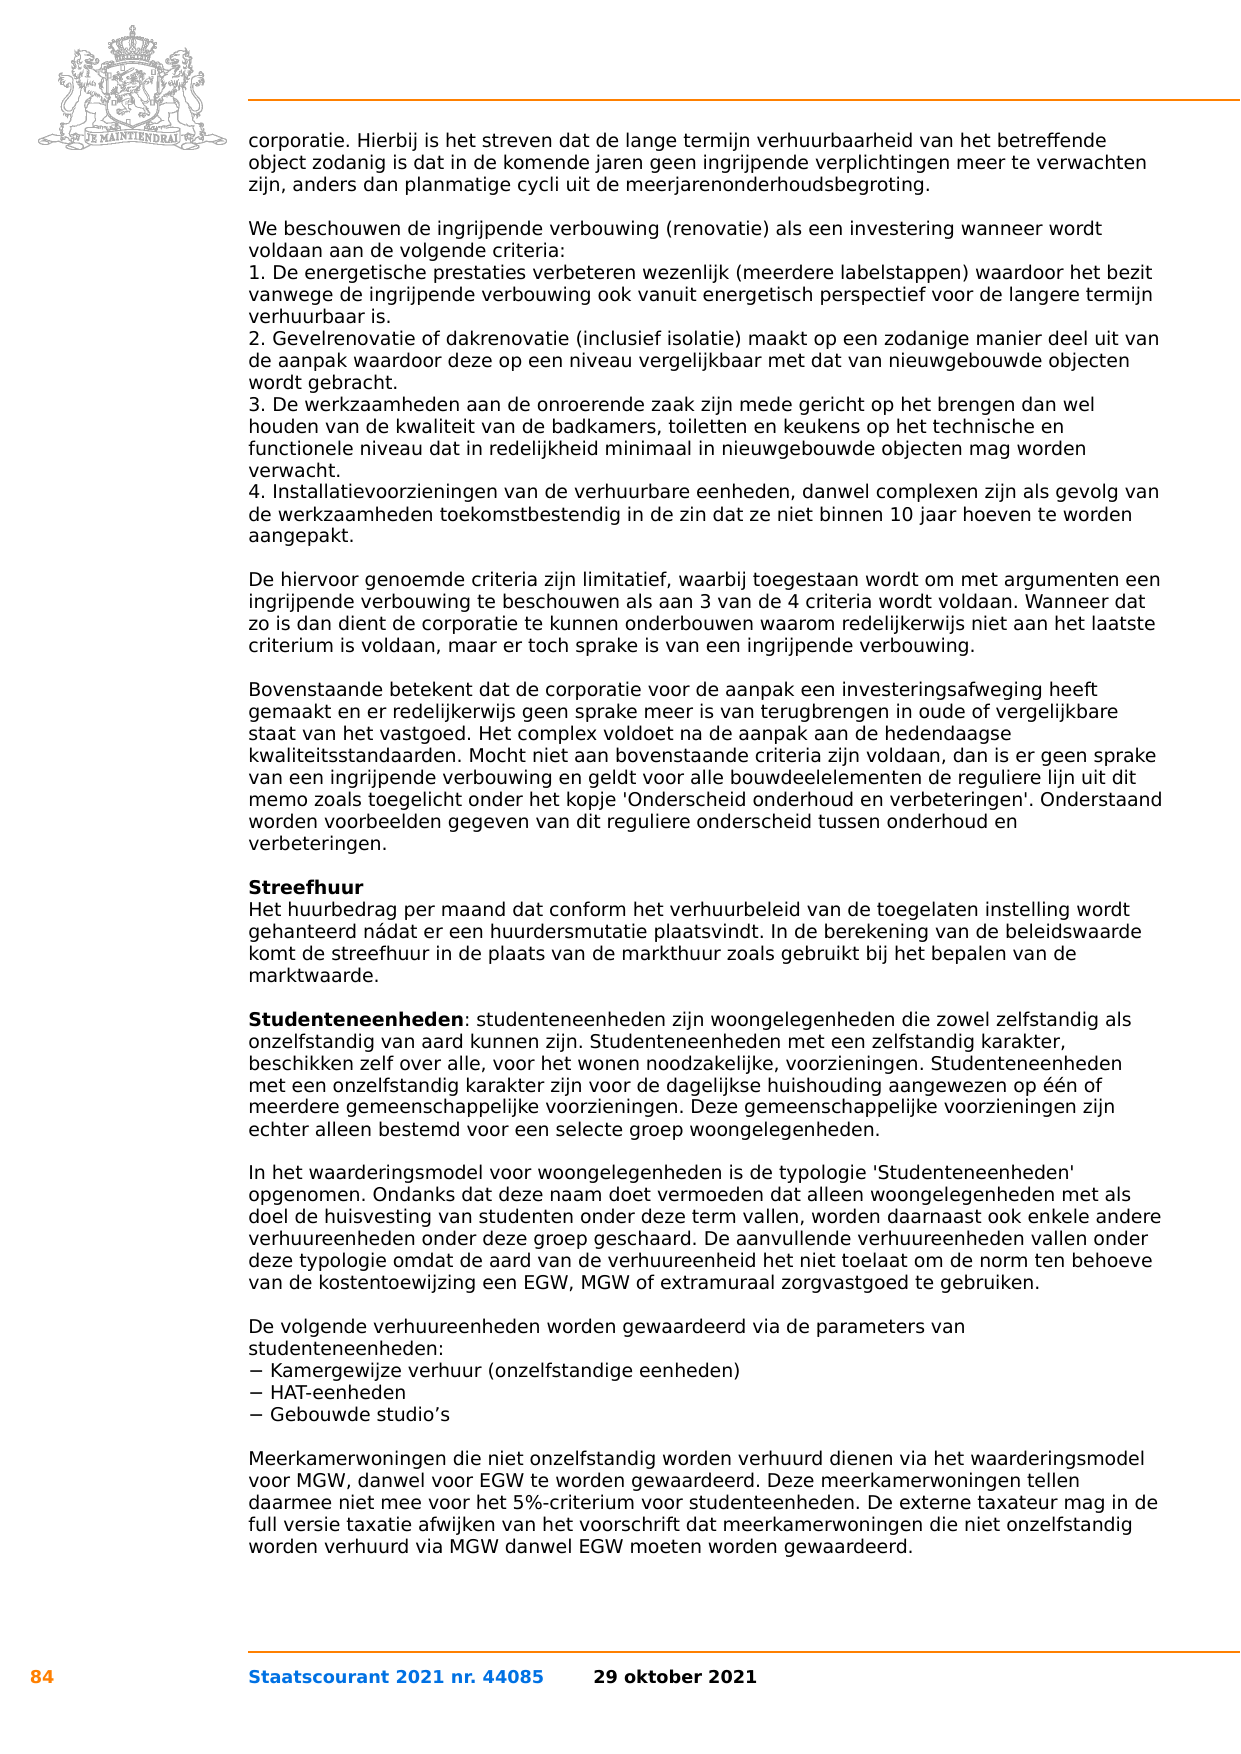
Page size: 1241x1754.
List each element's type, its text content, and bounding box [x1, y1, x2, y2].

text corporatie. Hierbij is het streven dat de lange termijn verhuurbaarheid van het betreffende object zodanig is dat in de komende jaren geen ingrijpende verplichtingen meer te verwachten zijn, anders dan planmatige cycli uit de meerjarenonderhoudsbegroting. [248, 130, 1163, 196]
text − Gebouwde studio’s [248, 1404, 1163, 1426]
text Bovenstaande betekent dat de corporatie voor de aanpak een investeringsafweging heeft gemaakt en er redelijkerwijs geen sprake meer is van terugbrengen in oude of vergelijkbare staat van het vastgoed. Het complex voldoet na de aanpak aan de hedendaagse kwaliteitsstandaarden. Mocht niet aan bovenstaande criteria zijn voldaan, dan is er geen sprake van een ingrijpende verbouwing en geldt voor alle bouwdeelelementen de reguliere lijn uit dit memo zoals toegelicht onder het kopje 'Onderscheid onderhoud en verbeteringen'. Onderstaand worden voorbeelden gegeven van dit reguliere onderscheid tussen onderhoud en verbeteringen. [248, 679, 1163, 855]
text In het waarderingsmodel voor woongelegenheden is de typologie 'Studenteneenheden' opgenomen. Ondanks dat deze naam doet vermoeden dat alleen woongelegenheden met als doel de huisvesting van studenten onder deze term vallen, worden daarnaast ook enkele andere verhuureenheden onder deze groep geschaard. De aanvullende verhuureenheden vallen onder deze typologie omdat de aard van de verhuureenheid het niet toelaat om de norm ten behoeve van de kostentoewijzing een EGW, MGW of extramuraal zorgvastgoed te gebruiken. [248, 1162, 1163, 1294]
text Studenteneenheden: studenteneenheden zijn woongelegenheden die zowel zelfstandig als onzelfstandig van aard kunnen zijn. Studenteneenheden met een zelfstandig karakter, beschikken zelf over alle, voor het wonen noodzakelijke, voorzieningen. Studenteneenheden met een onzelfstandig karakter zijn voor de dagelijkse huishouding aangewezen op één of meerdere gemeenschappelijke voorzieningen. Deze gemeenschappelijke voorzieningen zijn echter alleen bestemd voor een selecte groep woongelegenheden. [248, 1008, 1163, 1140]
text Meerkamerwoningen die niet onzelfstandig worden verhuurd dienen via het waarderingsmodel voor MGW, danwel voor EGW te worden gewaardeerd. Deze meerkamerwoningen tellen daarmee niet mee voor het 5%-criterium voor studenteenheden. De externe taxateur mag in de full versie taxatie afwijken van het voorschrift dat meerkamerwoningen die niet onzelfstandig worden verhuurd via MGW danwel EGW moeten worden gewaardeerd. [248, 1448, 1163, 1558]
text 2. Gevelrenovatie of dakrenovatie (inclusief isolatie) maakt op een zodanige manier deel uit van de aanpak waardoor deze op een niveau vergelijkbaar met dat van nieuwgebouwde objecten wordt gebracht. [248, 328, 1163, 393]
picture [38, 25, 227, 150]
text De hiervoor genoemde criteria zijn limitatief, waarbij toegestaan wordt om met argumenten een ingrijpende verbouwing te beschouwen als aan 3 van de 4 criteria wordt voldaan. Wanneer dat zo is dan dient de corporatie te kunnen onderbouwen waarom redelijkerwijs niet aan het laatste criterium is voldaan, maar er toch sprake is van een ingrijpende verbouwing. [248, 569, 1163, 657]
text We beschouwen de ingrijpende verbouwing (renovatie) als een investering wanneer wordt voldaan aan de volgende criteria: [248, 218, 1163, 262]
text − Kamergewijze verhuur (onzelfstandige eenheden) [248, 1360, 1163, 1382]
text Het huurbedrag per maand dat conform het verhuurbeleid van de toegelaten instelling wordt gehanteerd nádat er een huurdersmutatie plaatsvindt. In de berekening van de beleidswaarde komt de streefhuur in de plaats van de markthuur zoals gebruikt bij het bepalen van de marktwaarde. [248, 899, 1163, 987]
text 1. De energetische prestaties verbeteren wezenlijk (meerdere labelstappen) waardoor het bezit vanwege de ingrijpende verbouwing ook vanuit energetisch perspectief voor de langere termijn verhuurbaar is. [248, 262, 1163, 328]
text 4. Installatievoorzieningen van de verhuurbare eenheden, danwel complexen zijn als gevolg van de werkzaamheden toekomstbestendig in de zin dat ze niet binnen 10 jaar hoeven te worden aangepakt. [248, 481, 1163, 547]
text De volgende verhuureenheden worden gewaardeerd via de parameters van studenteneenheden: [248, 1316, 1163, 1360]
text 3. De werkzaamheden aan de onroerende zaak zijn mede gericht op het brengen dan wel houden van de kwaliteit van de badkamers, toiletten en keukens op het technische en functionele niveau dat in redelijkheid minimaal in nieuwgebouwde objecten mag worden verwacht. [248, 393, 1163, 481]
text − HAT-eenheden [248, 1382, 1163, 1404]
text Streefhuur [248, 877, 1163, 899]
